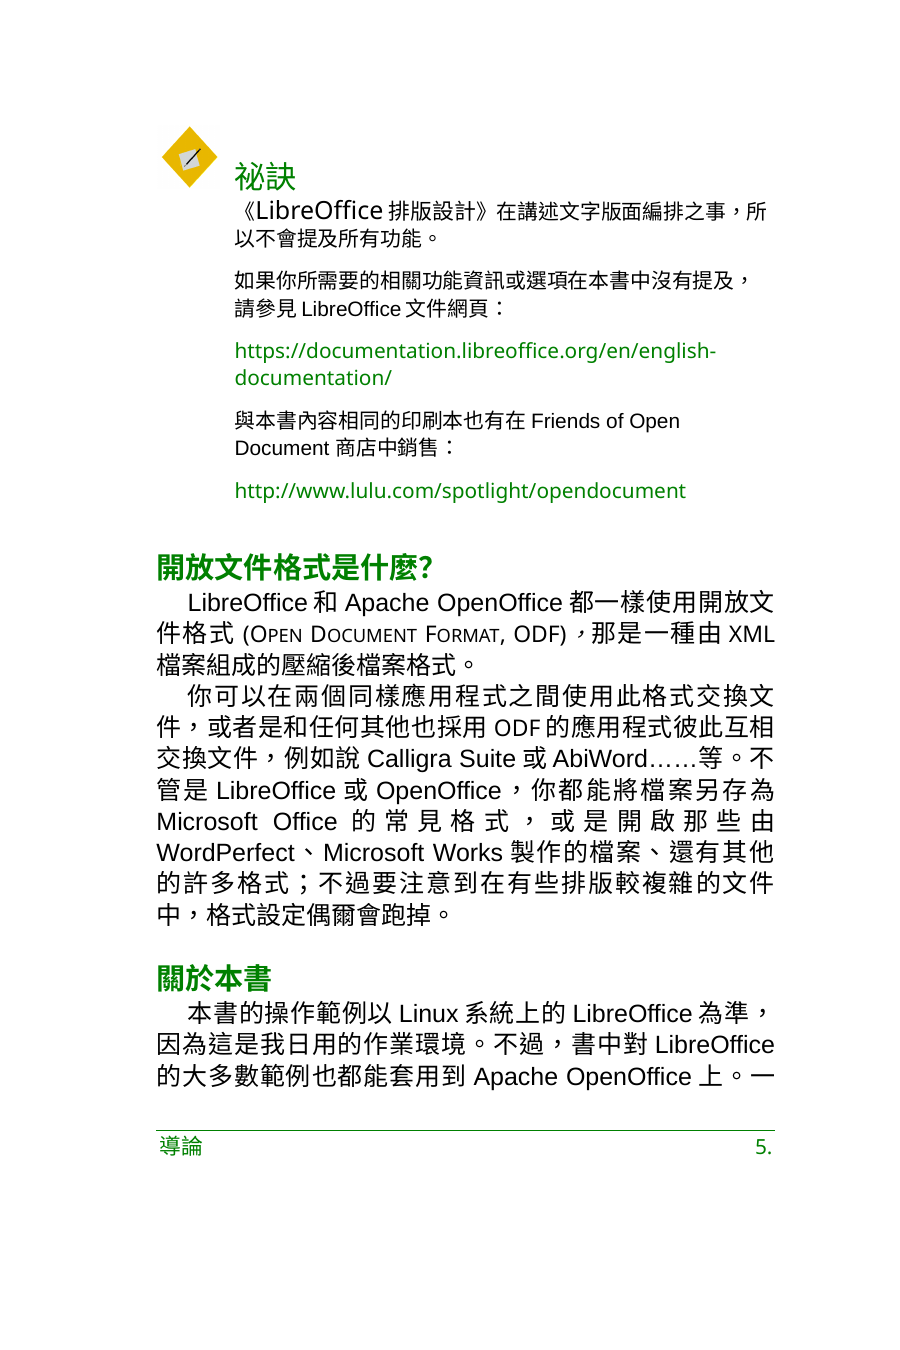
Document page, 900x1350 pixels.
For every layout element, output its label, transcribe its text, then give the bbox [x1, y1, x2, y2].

subtitle 關於本書 [156, 955, 775, 998]
subtitle 開放文件格式是什麼？ [156, 544, 775, 587]
text LibreOffice和Apache OpenOffice都一樣使用開放文件格式 (Open Document Format, ODF)，那是一種由XML檔案組成的壓縮後檔案格式。 [156, 587, 775, 680]
text http://www.lulu.com/spotlight/opendocument [234, 477, 775, 504]
text https://documentation.libreoffice.org/en/english-documentation/ [234, 337, 775, 391]
picture [157, 125, 220, 189]
list 祕訣 [156, 125, 775, 197]
text 《LibreOffice排版設計》在講述文字版面編排之事，所以不會提及所有功能。 [234, 197, 775, 252]
text 如果你所需要的相關功能資訊或選項在本書中沒有提及，請參見LibreOffice文件網頁： [234, 267, 775, 321]
text 本書的操作範例以Linux系統上的LibreOffice為準，因為這是我日用的作業環境。不過，書中對LibreOffice的大多數範例也都能套用到Apache OpenOffice上。一 [156, 998, 775, 1091]
text 你可以在兩個同樣應用程式之間使用此格式交換文件，或者是和任何其他也採用ODF的應用程式彼此互相交換文件，例如說Calligra Suite或AbiWord……等。不管是LibreOffice或OpenOffice，你都能將檔案另存為Microsoft Office的常見格式，或是開啟那些由WordPerfect、Microsoft Works製作的檔案、還有其他的許多格式；不過要注意到在有些排版較複雜的文件中，格式設定偶爾會跑掉。 [156, 680, 775, 930]
text 與本書內容相同的印刷本也有在 Friends of Open Document 商店中銷售： [234, 407, 775, 461]
